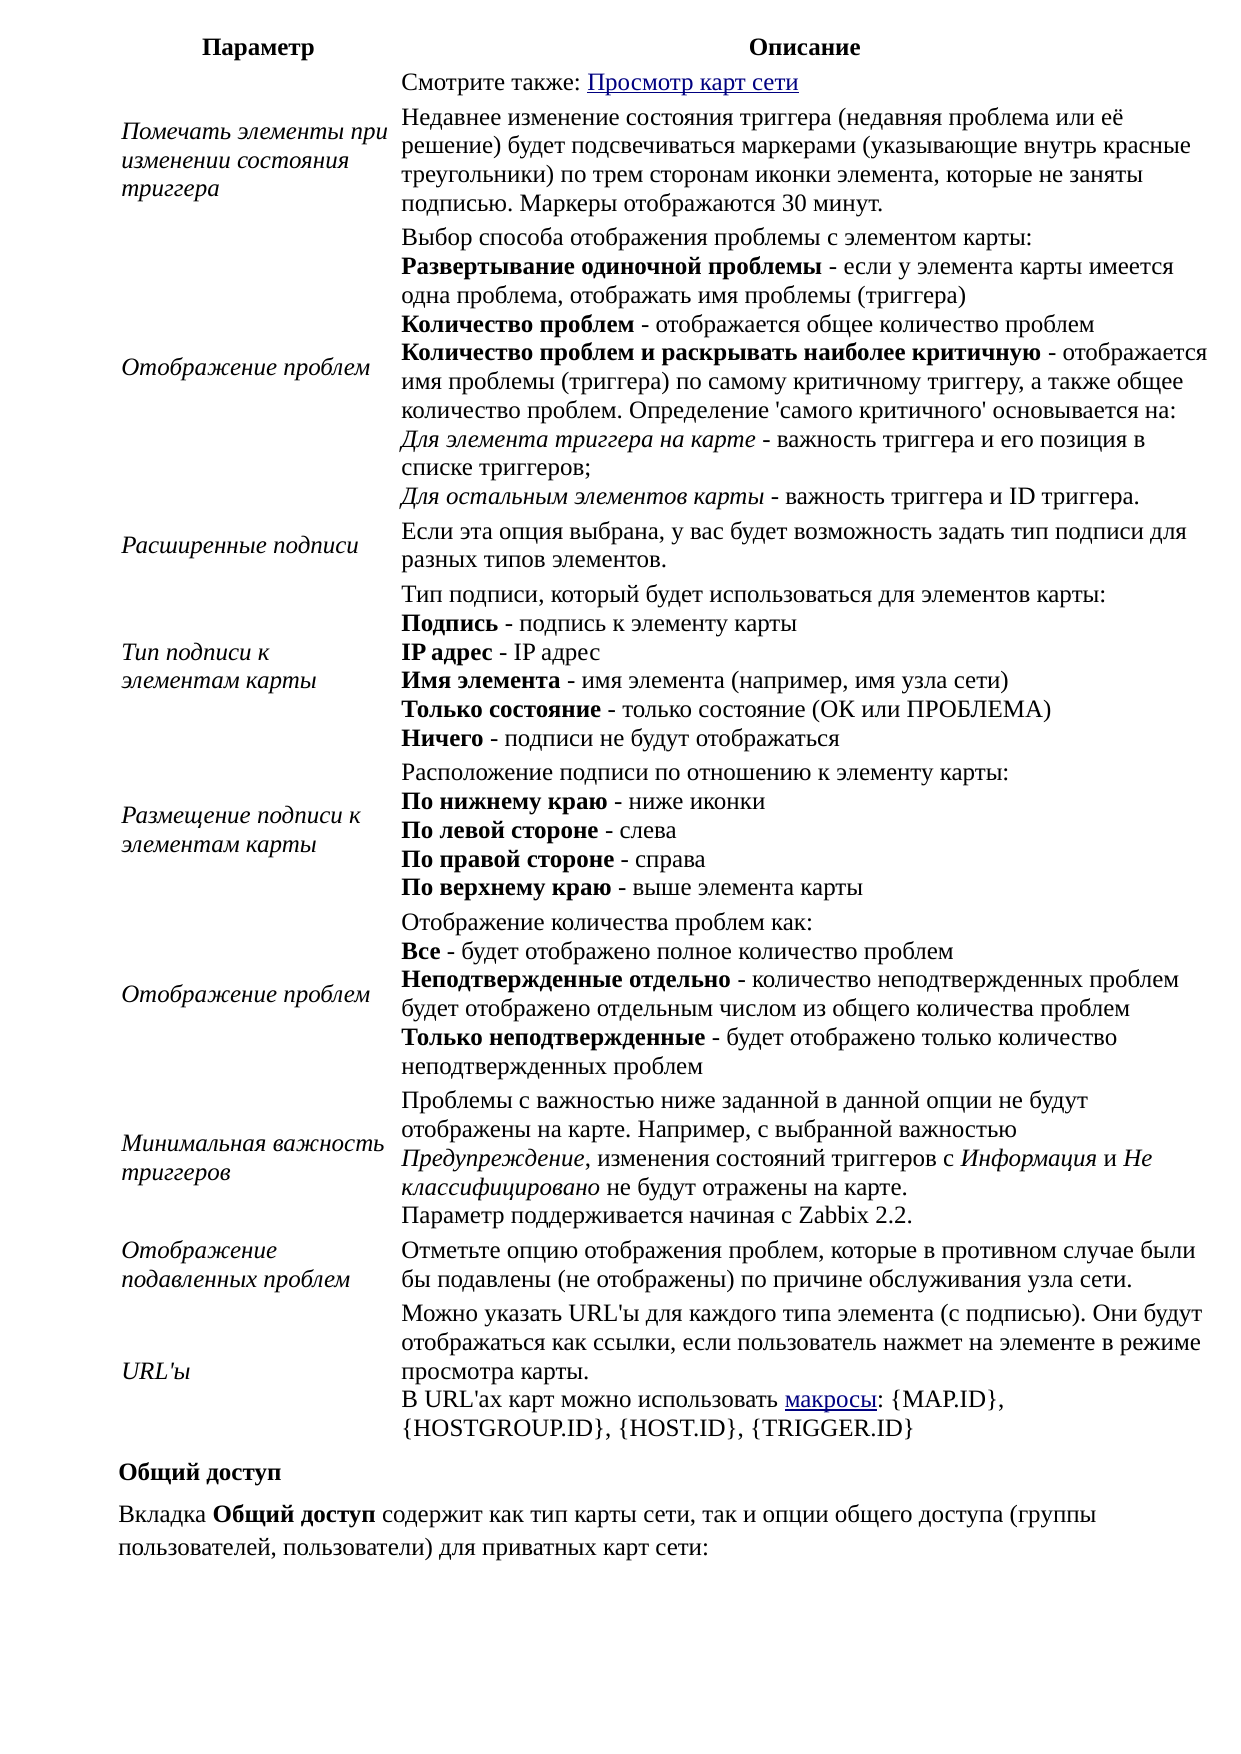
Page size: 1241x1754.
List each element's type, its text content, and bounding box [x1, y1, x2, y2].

table_cell Расположение подписи по отношению к элементу карты: По нижнему краю - ниже иконки По левой стороне - слева По правой стороне - справа По верхнему краю - выше элемента карты [398, 755, 1211, 904]
table_cell Отображение количества проблем как: Все - будет отображено полное количество проблем Неподтвержденные отдельно - количество неподтвержденных проблем будет отображено отдельным числом из общего количества проблем Только неподтвержденные - будет отображено только количество неподтвержденных проблем [398, 904, 1211, 1082]
table_cell Если эта опция выбрана, у вас будет возможность задать тип подписи для разных типов элементов. [398, 513, 1211, 576]
table_cell Отметьте опцию отображения проблем, которые в противном случае были бы подавлены (не отображены) по причине обслуживания узла сети. [398, 1232, 1211, 1295]
table_header Параметр [118, 30, 398, 64]
table_header Описание [398, 30, 1211, 64]
table_cell Отображение проблем [118, 220, 398, 513]
table_cell Тип подписи, который будет использоваться для элементов карты: Подпись - подпись к элементу карты IP адрес - IP адрес Имя элемента - имя элемента (например, имя узла сети) Только состояние - только состояние (ОК или ПРОБЛЕМА) Ничего - подписи не будут отображаться [398, 576, 1211, 754]
table_cell Минимальная важность триггеров [118, 1083, 398, 1232]
table_cell URL'ы [118, 1295, 398, 1445]
table_cell Тип подписи к элементам карты [118, 576, 398, 754]
table_cell Отображение проблем [118, 904, 398, 1082]
table_cell Выбор способа отображения проблемы с элементом карты: Развертывание одиночной проблемы - если у элемента карты имеется одна проблема, отображать имя проблемы (триггера) Количество проблем - отображается общее количество проблем Количество проблем и раскрывать наиболее критичную - отображается имя проблемы (триггера) по самому критичному триггеру, а также общее количество проблем. Определение 'самого критичного' основывается на: Для элемента триггера на карте - важность триггера и его позиция в списке триггеров; Для остальным элементов карты - важность триггера и ID триггера. [398, 220, 1211, 513]
text Вкладка Общий доступ содержит как тип карты сети, так и опции общего доступа (группы пользователей, пользователи) для приватных карт сети: [118, 1499, 1211, 1560]
subtitle Общий доступ [118, 1457, 1211, 1486]
table_cell Отображение подавленных проблем [118, 1232, 398, 1295]
table_cell [118, 64, 398, 99]
table_cell Размещение подписи к элементам карты [118, 755, 398, 904]
table_cell Недавнее изменение состояния триггера (недавняя проблема или её решение) будет подсвечиваться маркерами (указывающие внутрь красные треугольники) по трем сторонам иконки элемента, которые не заняты подписью. Маркеры отображаются 30 минут. [398, 99, 1211, 219]
table_cell Можно указать URL'ы для каждого типа элемента (с подписью). Они будут отображаться как ссылки, если пользователь нажмет на элементе в режиме просмотра карты. В URL'ах карт можно использовать макросы: {MAP.ID}, {HOSTGROUP.ID}, {HOST.ID}, {TRIGGER.ID} [398, 1295, 1211, 1445]
table_cell Смотрите также: Просмотр карт сети [398, 64, 1211, 99]
table_cell Проблемы с важностью ниже заданной в данной опции не будут отображены на карте. Например, с выбранной важностью Предупреждение, изменения состояний триггеров с Информация и Не классифицировано не будут отражены на карте. Параметр поддерживается начиная с Zabbix 2.2. [398, 1083, 1211, 1232]
table_cell Помечать элементы при изменении состояния триггера [118, 99, 398, 219]
table_cell Расширенные подписи [118, 513, 398, 576]
